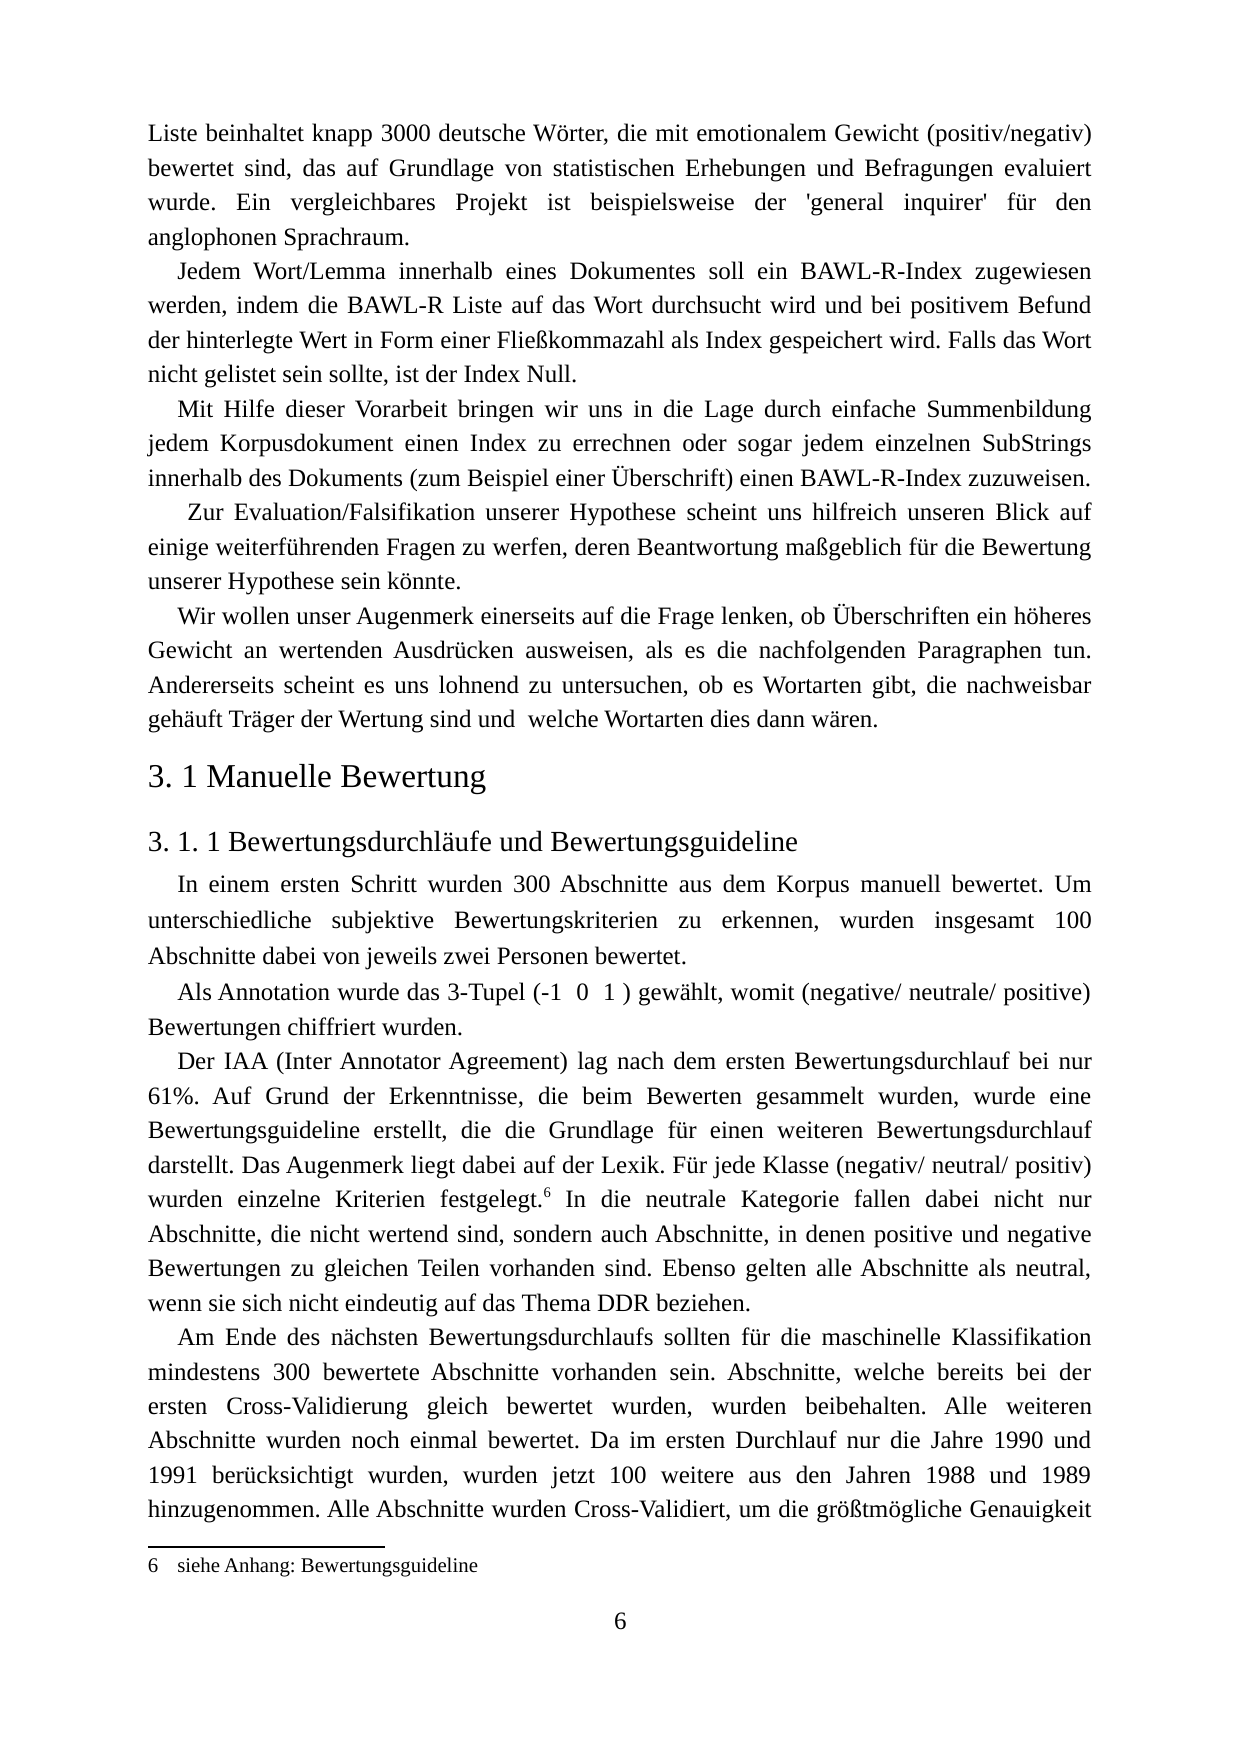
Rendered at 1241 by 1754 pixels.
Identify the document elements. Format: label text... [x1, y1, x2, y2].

text siehe Anhang: Bewertungsguideline [148, 1553, 1093, 1577]
text Mit Hilfe dieser Vorarbeit bringen wir uns in die Lage durch einfache Summenbildung jedem Korpusdokument einen Index zu errechnen oder sogar jedem einzelnen SubStrings innerhalb des Dokuments (zum Beispiel einer Überschrift) einen BAWL-R-Index zuzuweisen. [148, 394, 1093, 492]
text Der IAA (Inter Annotator Agreement) lag nach dem ersten Bewertungsdurchlauf bei nur 61%. Auf Grund der Erkenntnisse, die beim Bewerten gesammelt wurden, wurde eine Bewertungsguideline erstellt, die die Grundlage für einen weiteren Bewertungsdurchlauf darstellt. Das Augenmerk liegt dabei auf der Lexik. Für jede Klasse (negativ/ neutral/ positiv) wurden einzelne Kriterien festgelegt. In die neutrale Kategorie fallen dabei nicht nur Abschnitte, die nicht wertend sind, sondern auch Abschnitte, in denen positive und negative Bewertungen zu gleichen Teilen vorhanden sind. Ebenso gelten alle Abschnitte als neutral, wenn sie sich nicht eindeutig auf das Thema DDR beziehen. [148, 1046, 1093, 1316]
text Jedem Wort/Lemma innerhalb eines Dokumentes soll ein BAWL-R-Index zugewiesen werden, indem die BAWL-R Liste auf das Wort durchsucht wird und bei positivem Befund der hinterlegte Wert in Form einer Fließkommazahl als Index gespeichert wird. Falls das Wort nicht gelistet sein sollte, ist der Index Null. [148, 256, 1093, 388]
text Liste beinhaltet knapp 3000 deutsche Wörter, die mit emotionalem Gewicht (positiv/negativ) bewertet sind, das auf Grundlage von statistischen Erhebungen und Befragungen evaluiert wurde. Ein vergleichbares Projekt ist beispielsweise der 'general inquirer' für den anglophonen Sprachraum. [148, 118, 1093, 250]
text Als Annotation wurde das 3-Tupel (-1 0 1 ) gewählt, womit (negative/ neutrale/ positive) Bewertungen chiffriert wurden. [148, 977, 1093, 1041]
text In einem ersten Schritt wurden 300 Abschnitte aus dem Korpus manuell bewertet. Um unterschiedliche subjektive Bewertungskriterien zu erkennen, wurden insgesamt 100 Abschnitte dabei von jeweils zwei Personen bewertet. [148, 869, 1093, 970]
text Zur Evaluation/Falsifikation unserer Hypothese scheint uns hilfreich unseren Blick auf einige weiterführenden Fragen zu werfen, deren Beantwortung maßgeblich für die Bewertung unserer Hypothese sein könnte. [148, 497, 1093, 595]
text 3. 1. 1 Bewertungsdurchläufe und Bewertungsguideline [148, 824, 1093, 858]
text 3. 1 Manuelle Bewertung [148, 756, 1093, 795]
text Wir wollen unser Augenmerk einerseits auf die Frage lenken, ob Überschriften ein höheres Gewicht an wertenden Ausdrücken ausweisen, als es die nachfolgenden Paragraphen tun. Andererseits scheint es uns lohnend zu untersuchen, ob es Wortarten gibt, die nachweisbar gehäuft Träger der Wertung sind und welche Wortarten dies dann wären. [148, 601, 1093, 733]
text Am Ende des nächsten Bewertungsdurchlaufs sollten für die maschinelle Klassifikation mindestens 300 bewertete Abschnitte vorhanden sein. Abschnitte, welche bereits bei der ersten Cross-Validierung gleich bewertet wurden, wurden beibehalten. Alle weiteren Abschnitte wurden noch einmal bewertet. Da im ersten Durchlauf nur die Jahre 1990 und 1991 berücksichtigt wurden, wurden jetzt 100 weitere aus den Jahren 1988 und 1989 hinzugenommen. Alle Abschnitte wurden Cross-Validiert, um die größtmögliche Genauigkeit [148, 1322, 1093, 1523]
